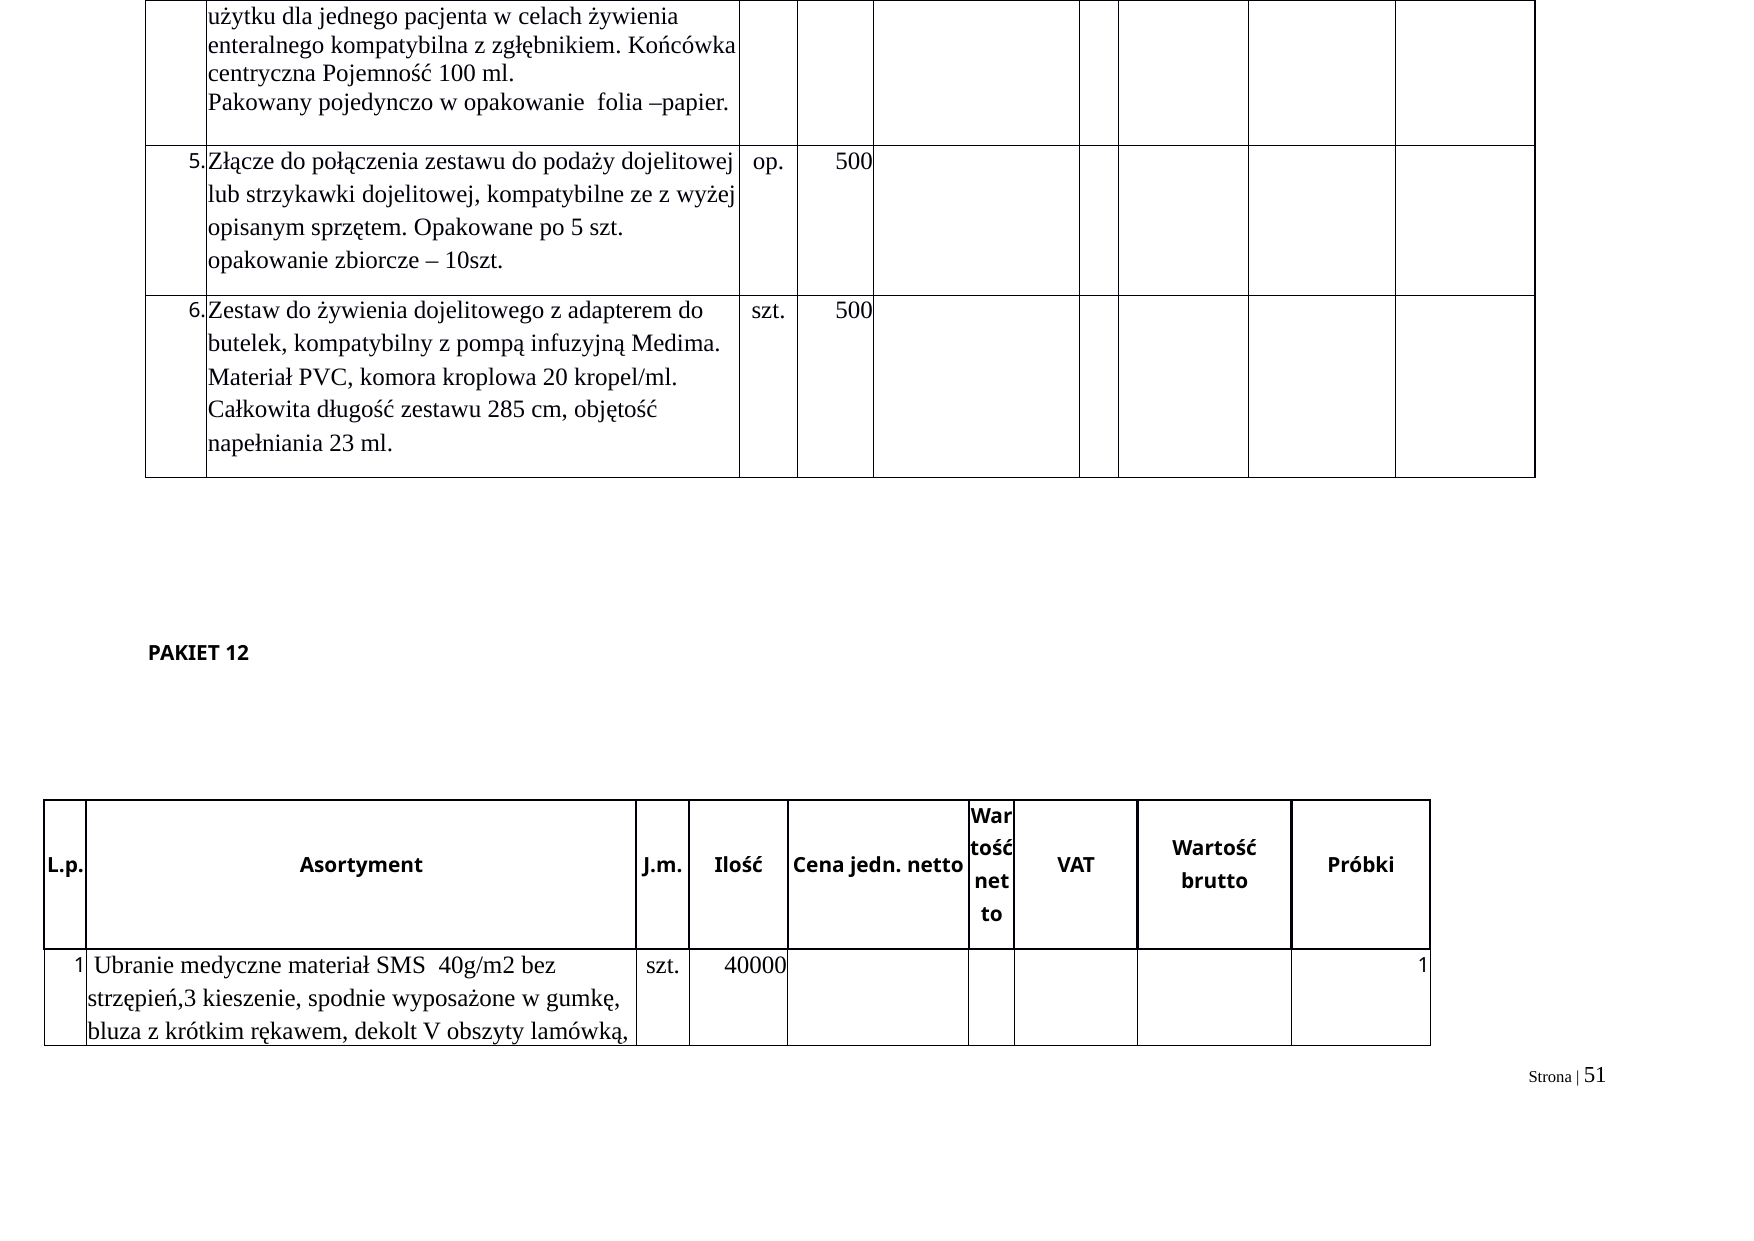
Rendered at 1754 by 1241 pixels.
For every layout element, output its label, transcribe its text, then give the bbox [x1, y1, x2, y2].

table_cell [1015, 950, 1137, 1045]
table_cell [1249, 146, 1395, 294]
table_header VAT [1015, 801, 1136, 948]
table_cell [1138, 950, 1291, 1045]
table_cell 500 [798, 296, 873, 477]
table_cell [1396, 146, 1534, 294]
table_cell [1396, 296, 1534, 477]
table_header Wartość netto [970, 801, 1013, 948]
table_cell [1119, 1, 1248, 145]
table_header Próbki [1293, 801, 1429, 948]
table_cell 6. [146, 296, 206, 477]
text PAKIET 12 [148, 638, 1606, 667]
table_cell [1249, 1, 1395, 145]
table_cell [874, 296, 1079, 477]
table_header L.p. [45, 801, 85, 948]
table_cell [874, 146, 1079, 294]
table_cell [1080, 146, 1118, 294]
table_cell 1 [45, 950, 86, 1045]
table_cell [1080, 1, 1118, 145]
table_cell [788, 950, 968, 1045]
table_cell [146, 1, 206, 145]
table_cell użytku dla jednego pacjenta w celach żywienia enteralnego kompatybilna z zgłębnikiem. Końcówka centryczna Pojemność 100 ml. Pakowany pojedynczo w opakowanie folia –papier. [207, 1, 739, 145]
table_cell [1396, 1, 1534, 145]
table_cell [1119, 146, 1248, 294]
table_cell [969, 950, 1014, 1045]
table_header J.m. [637, 801, 688, 948]
table_cell szt. [637, 950, 689, 1045]
table_cell 1 [1292, 950, 1430, 1045]
table_cell [874, 1, 1079, 145]
table_cell 500 [798, 146, 873, 294]
table_cell [798, 1, 873, 145]
table_cell [1080, 296, 1118, 477]
table_cell 40000 [690, 950, 787, 1045]
table_header Wartość brutto [1139, 801, 1290, 948]
table_cell Zestaw do żywienia dojelitowego z adapterem do butelek, kompatybilny z pompą infuzyjną Medima. Materiał PVC, komora kroplowa 20 kropel/ml. Całkowita długość zestawu 285 cm, objętość napełniania 23 ml. [207, 296, 739, 477]
table_header Asortyment [87, 801, 635, 948]
table_cell [1249, 296, 1395, 477]
table_header Cena jedn. netto [789, 801, 968, 948]
table_header Ilość [690, 801, 787, 948]
table_cell Ubranie medyczne materiał SMS 40g/m2 bez strzępień,3 kieszenie, spodnie wyposażone w gumkę, bluza z krótkim rękawem, dekolt V obszyty lamówką, [87, 950, 636, 1045]
table_cell 5. [146, 146, 206, 294]
table_cell szt. [740, 296, 797, 477]
table_cell [740, 1, 797, 145]
table_cell Złącze do połączenia zestawu do podaży dojelitowej lub strzykawki dojelitowej, kompatybilne ze z wyżej opisanym sprzętem. Opakowane po 5 szt. opakowanie zbiorcze – 10szt. [207, 146, 739, 294]
table_cell [1119, 296, 1248, 477]
table_cell op. [740, 146, 797, 294]
